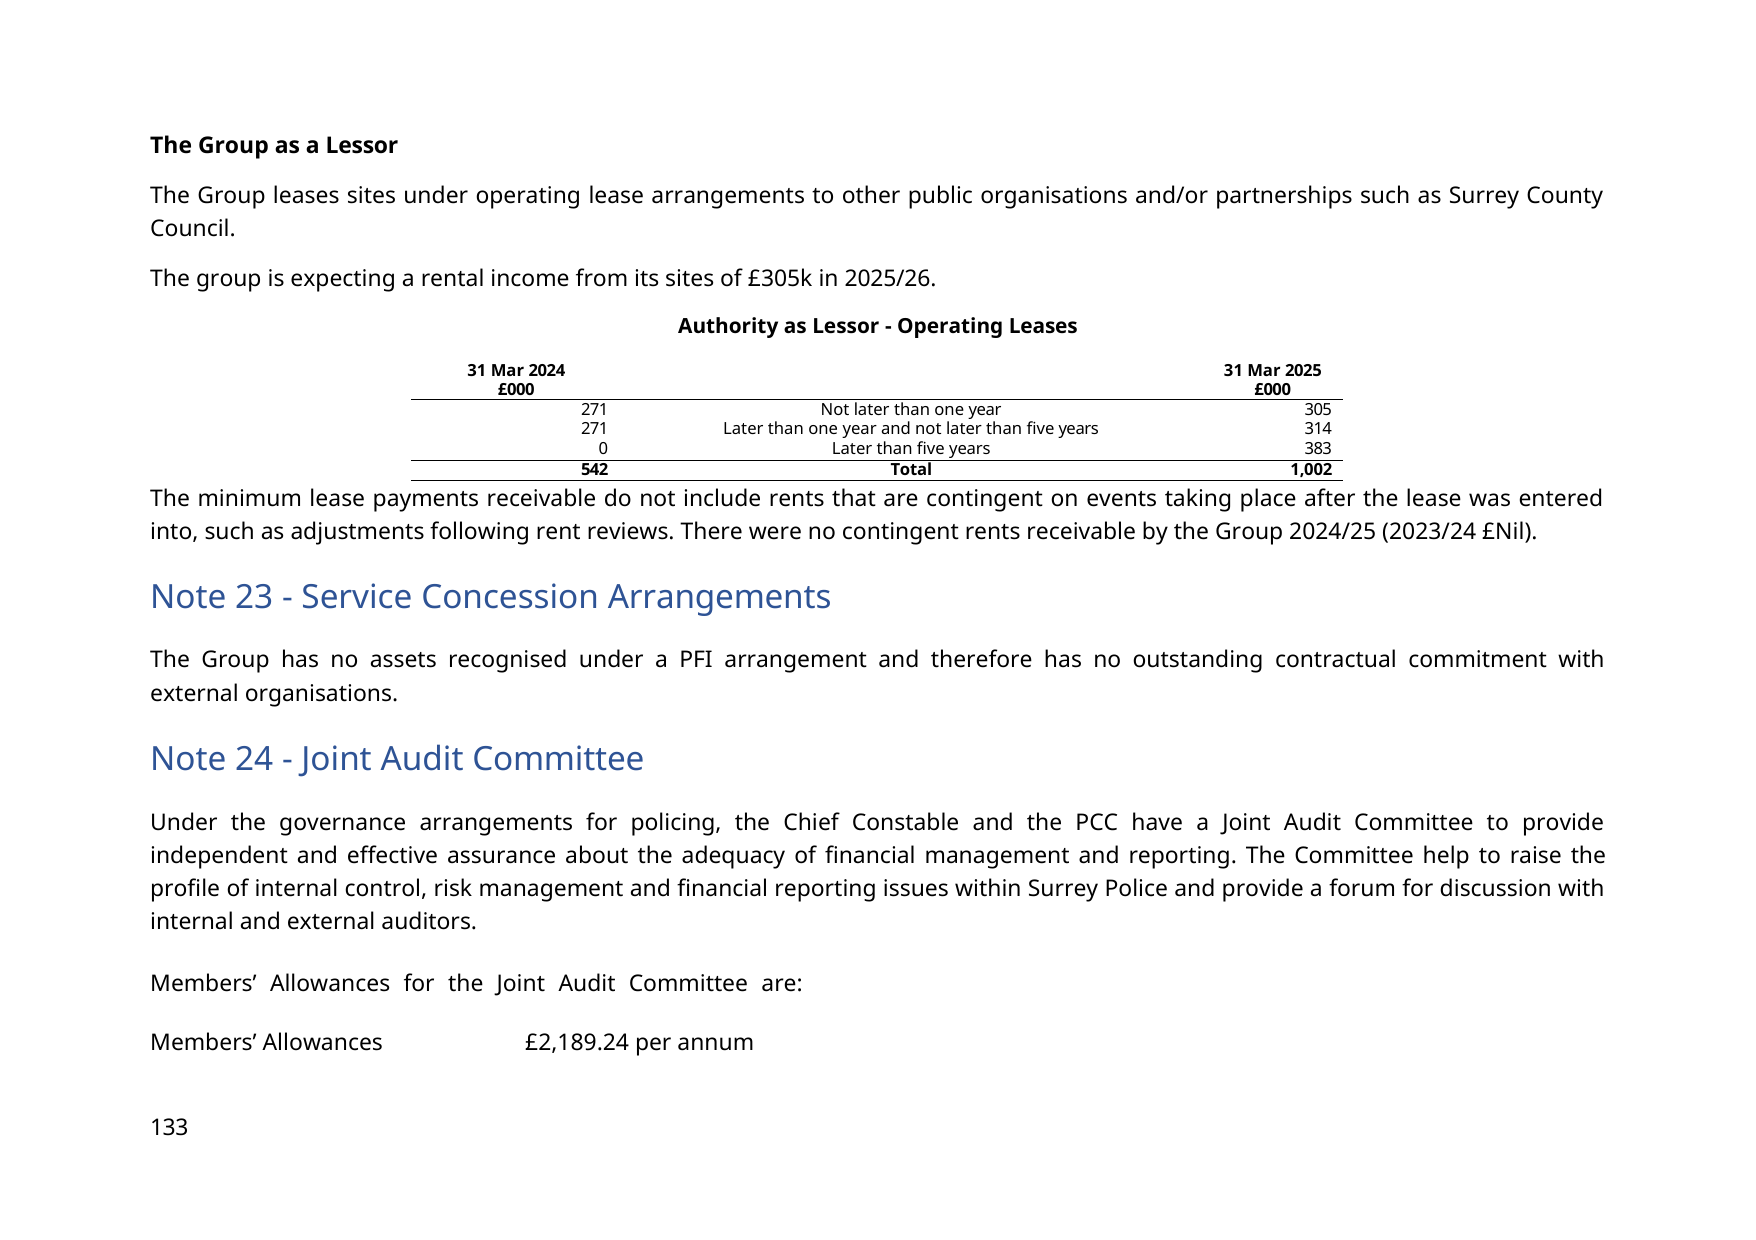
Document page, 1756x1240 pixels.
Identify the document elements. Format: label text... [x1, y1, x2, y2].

text The Group has no assets recognised under a PFI arrangement and therefore has no outstanding contractual commitment with external organisations. [150, 643, 1606, 708]
text The Group leases sites under operating lease arrangements to other public organisations and/or partnerships such as Surrey County Council. [150, 179, 1606, 243]
text Under the governance arrangements for policing, the Chief Constable and the PCC have a Joint Audit Committee to provide independent and effective assurance about the adequacy of financial management and reporting. The Committee help to raise the profile of internal control, risk management and financial reporting issues within Surrey Police and provide a forum for discussion with internal and external auditors. [150, 806, 1606, 936]
table_cell Later than one year and not later than five years [657, 420, 1197, 440]
table_cell 271 [411, 420, 657, 440]
table_cell 542 [411, 461, 657, 480]
table_cell 0 [411, 440, 657, 460]
table_cell 314 [1197, 420, 1343, 440]
text Members’ Allowances for the Joint Audit Committee are: Members’ Allowances £2,189.24 per annum [150, 944, 803, 1062]
table_cell 305 [1197, 400, 1343, 419]
table_cell 271 [411, 400, 657, 419]
table_cell 31 Mar 2024 £000 [411, 348, 657, 399]
text The minimum lease payments receivable do not include rents that are contingent on events taking place after the lease was entered into, such as adjustments following rent reviews. There were no contingent rents receivable by the Group 2024/25 (2023/24 £Nil). [150, 482, 1606, 547]
subtitle Note 24 - Joint Audit Committee [150, 735, 1726, 781]
table_cell Not later than one year [657, 400, 1197, 419]
subtitle Note 23 - Service Concession Arrangements [150, 573, 1726, 618]
text The group is expecting a rental income from its sites of £305k in 2025/26. [150, 262, 1726, 293]
table_cell 383 [1197, 440, 1343, 460]
subtitle The Group as a Lessor [150, 129, 1726, 161]
table_cell 1,002 [1197, 461, 1343, 480]
table_cell [657, 348, 1197, 399]
table_cell Later than five years [657, 440, 1197, 460]
table_cell Total [657, 461, 1197, 480]
table_header Authority as Lessor - Operating Leases [411, 313, 1343, 348]
table_cell 31 Mar 2025 £000 [1197, 348, 1343, 399]
